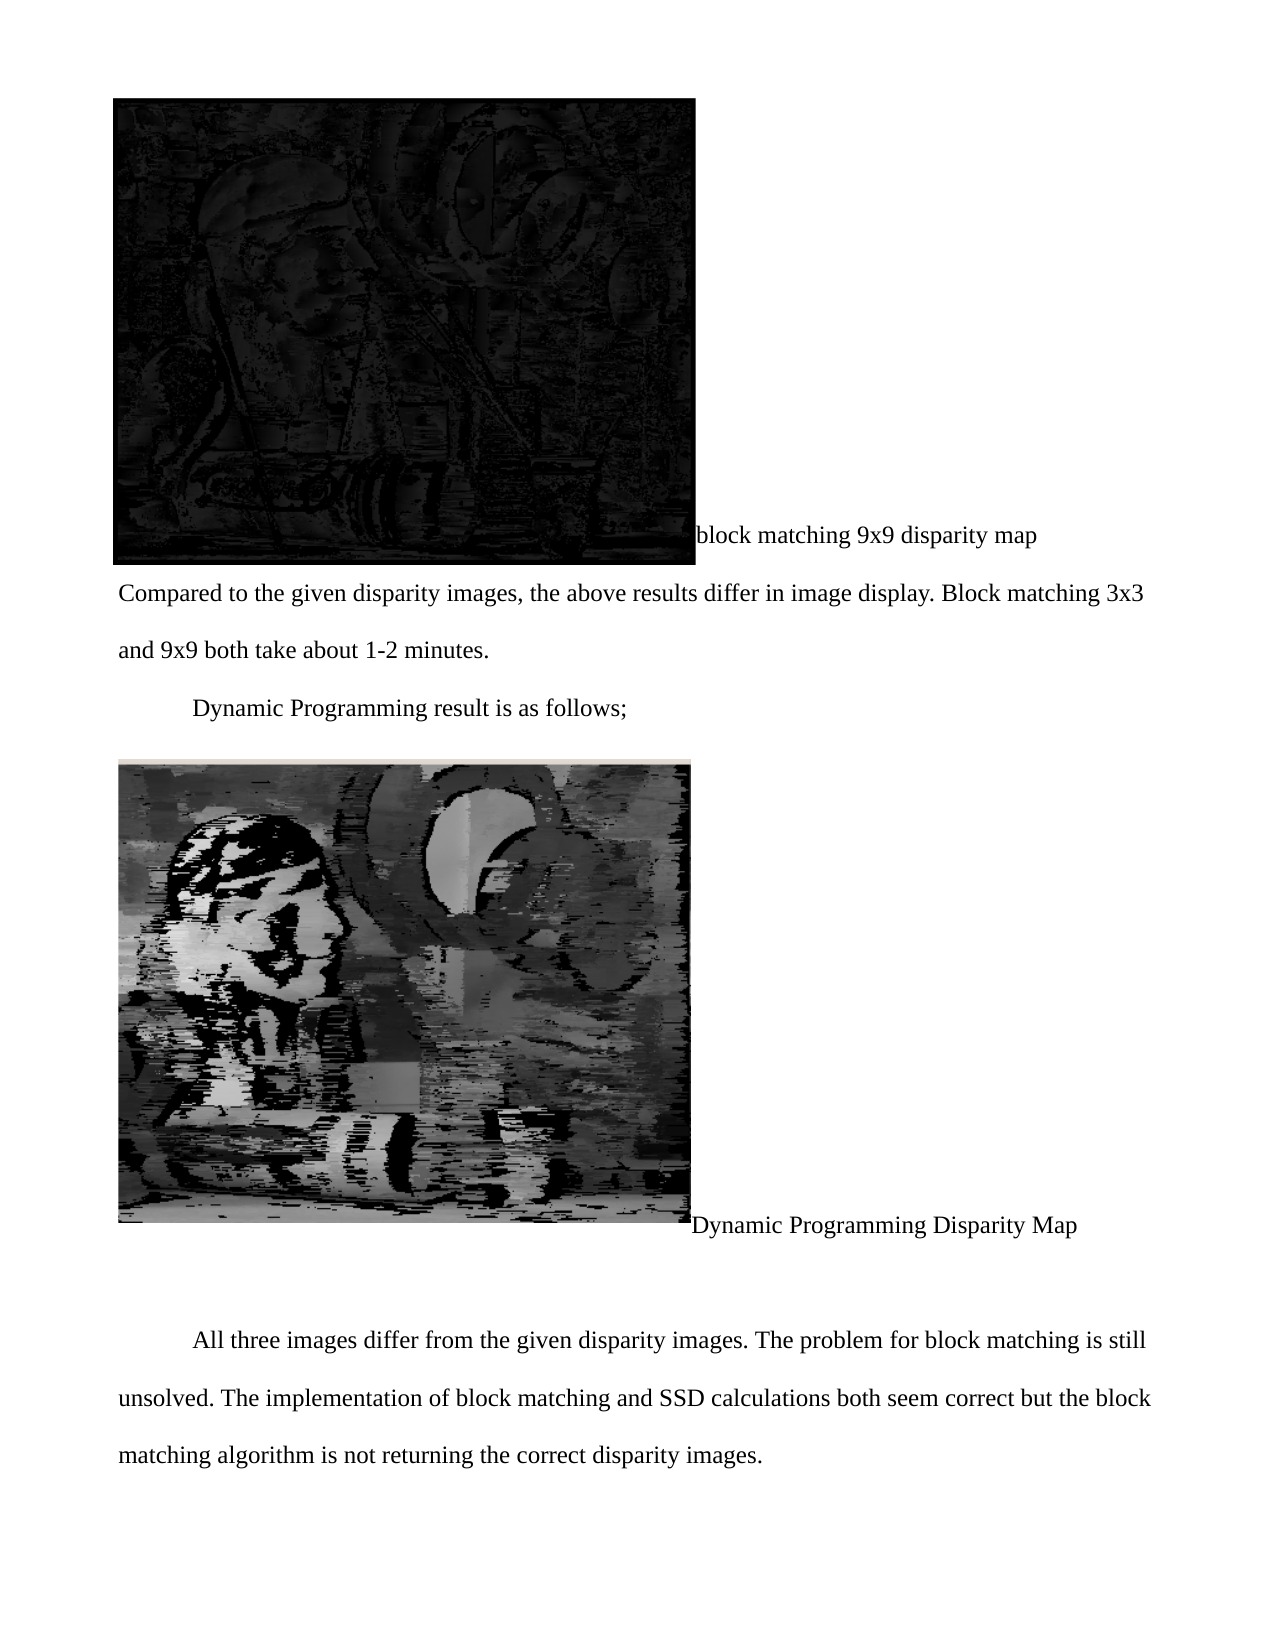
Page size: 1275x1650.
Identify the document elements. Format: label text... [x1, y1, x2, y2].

text Compared to the given disparity images, the above results differ in image display. Block matching 3x3 and 9x9 both take about 1-2 minutes. [118, 578, 1157, 664]
text Dynamic Programming Disparity Map [118, 1211, 1157, 1239]
text All three images differ from the given disparity images. The problem for block matching is still unsolved. The implementation of block matching and SSD calculations both seem correct but the block matching algorithm is not returning the correct disparity images. [118, 1326, 1157, 1469]
picture [118, 759, 691, 1223]
text Dynamic Programming result is as follows; [118, 693, 1157, 722]
picture [113, 98, 696, 565]
text block matching 9x9 disparity map [696, 521, 1157, 549]
